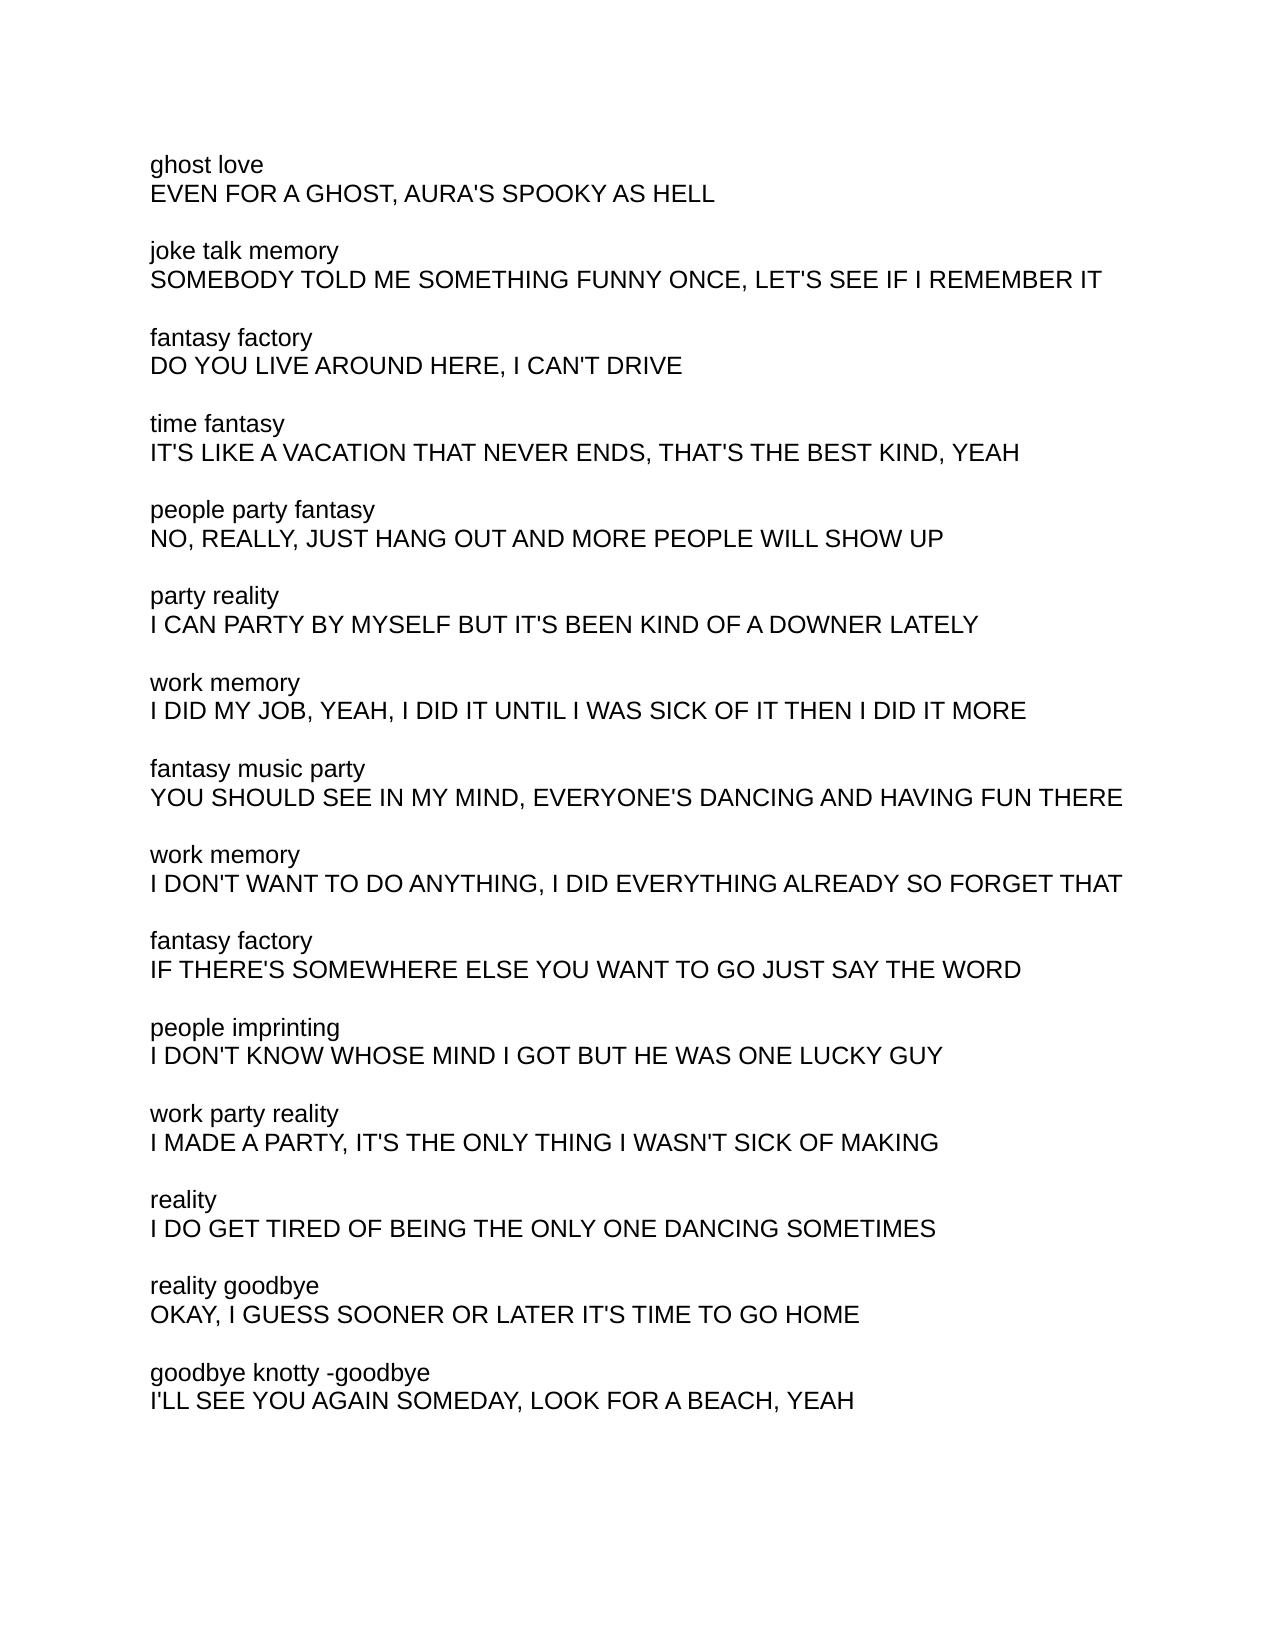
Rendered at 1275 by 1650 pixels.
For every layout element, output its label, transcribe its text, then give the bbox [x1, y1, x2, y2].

text YOU SHOULD SEE IN MY MIND, EVERYONE'S DANCING AND HAVING FUN THERE [150, 782, 1125, 811]
text joke talk memory [150, 236, 1125, 265]
text OKAY, I GUESS SOONER OR LATER IT'S TIME TO GO HOME [150, 1300, 1125, 1329]
text people imprinting [150, 1012, 1125, 1041]
text NO, REALLY, JUST HANG OUT AND MORE PEOPLE WILL SHOW UP [150, 524, 1125, 552]
text fantasy factory [150, 322, 1125, 351]
text party reality [150, 581, 1125, 610]
text reality goodbye [150, 1271, 1125, 1300]
text I CAN PARTY BY MYSELF BUT IT'S BEEN KIND OF A DOWNER LATELY [150, 610, 1125, 639]
text I'LL SEE YOU AGAIN SOMEDAY, LOOK FOR A BEACH, YEAH [150, 1386, 1125, 1415]
text EVEN FOR A GHOST, AURA'S SPOOKY AS HELL [150, 179, 1125, 207]
text reality [150, 1185, 1125, 1214]
text fantasy factory [150, 926, 1125, 955]
text fantasy music party [150, 754, 1125, 782]
text I DON'T WANT TO DO ANYTHING, I DID EVERYTHING ALREADY SO FORGET THAT [150, 869, 1125, 897]
text people party fantasy [150, 495, 1125, 524]
text I DID MY JOB, YEAH, I DID IT UNTIL I WAS SICK OF IT THEN I DID IT MORE [150, 696, 1125, 725]
text IF THERE'S SOMEWHERE ELSE YOU WANT TO GO JUST SAY THE WORD [150, 955, 1125, 984]
text SOMEBODY TOLD ME SOMETHING FUNNY ONCE, LET'S SEE IF I REMEMBER IT [150, 265, 1125, 294]
text work memory [150, 840, 1125, 869]
text I DO GET TIRED OF BEING THE ONLY ONE DANCING SOMETIMES [150, 1214, 1125, 1242]
text work memory [150, 667, 1125, 696]
text DO YOU LIVE AROUND HERE, I CAN'T DRIVE [150, 351, 1125, 380]
text I DON'T KNOW WHOSE MIND I GOT BUT HE WAS ONE LUCKY GUY [150, 1041, 1125, 1070]
text ghost love [150, 150, 1125, 179]
text time fantasy [150, 409, 1125, 437]
text goodbye knotty -goodbye [150, 1357, 1125, 1386]
text I MADE A PARTY, IT'S THE ONLY THING I WASN'T SICK OF MAKING [150, 1127, 1125, 1156]
text work party reality [150, 1099, 1125, 1127]
text IT'S LIKE A VACATION THAT NEVER ENDS, THAT'S THE BEST KIND, YEAH [150, 437, 1125, 466]
